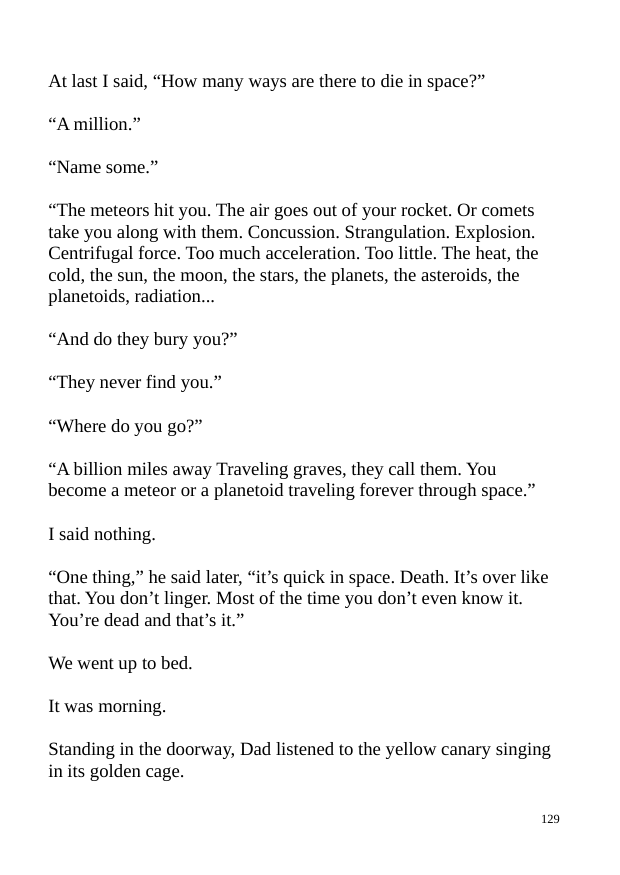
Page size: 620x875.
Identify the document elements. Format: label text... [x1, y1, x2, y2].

text At last I said, “How many ways are there to die in space?” “A million.” “Name some.” “The meteors hit you. The air goes out of your rocket. Or comets take you along with them. Concussion. Strangulation. Explosion. Centrifugal force. Too much acceleration. Too little. The heat, the cold, the sun, the moon, the stars, the planets, the asteroids, the planetoids, radiation... “And do they bury you?” “They never find you.” “Where do you go?” “A billion miles away Traveling graves, they call them. You become a meteor or a planetoid traveling forever through space.” I said nothing. “One thing,” he said later, “it’s quick in space. Death. It’s over like that. You don’t linger. Most of the time you don’t even know it. You’re dead and that’s it.” We went up to bed. It was morning. Standing in the doorway, Dad listened to the yellow canary singing in its golden cage. [48, 48, 559, 781]
